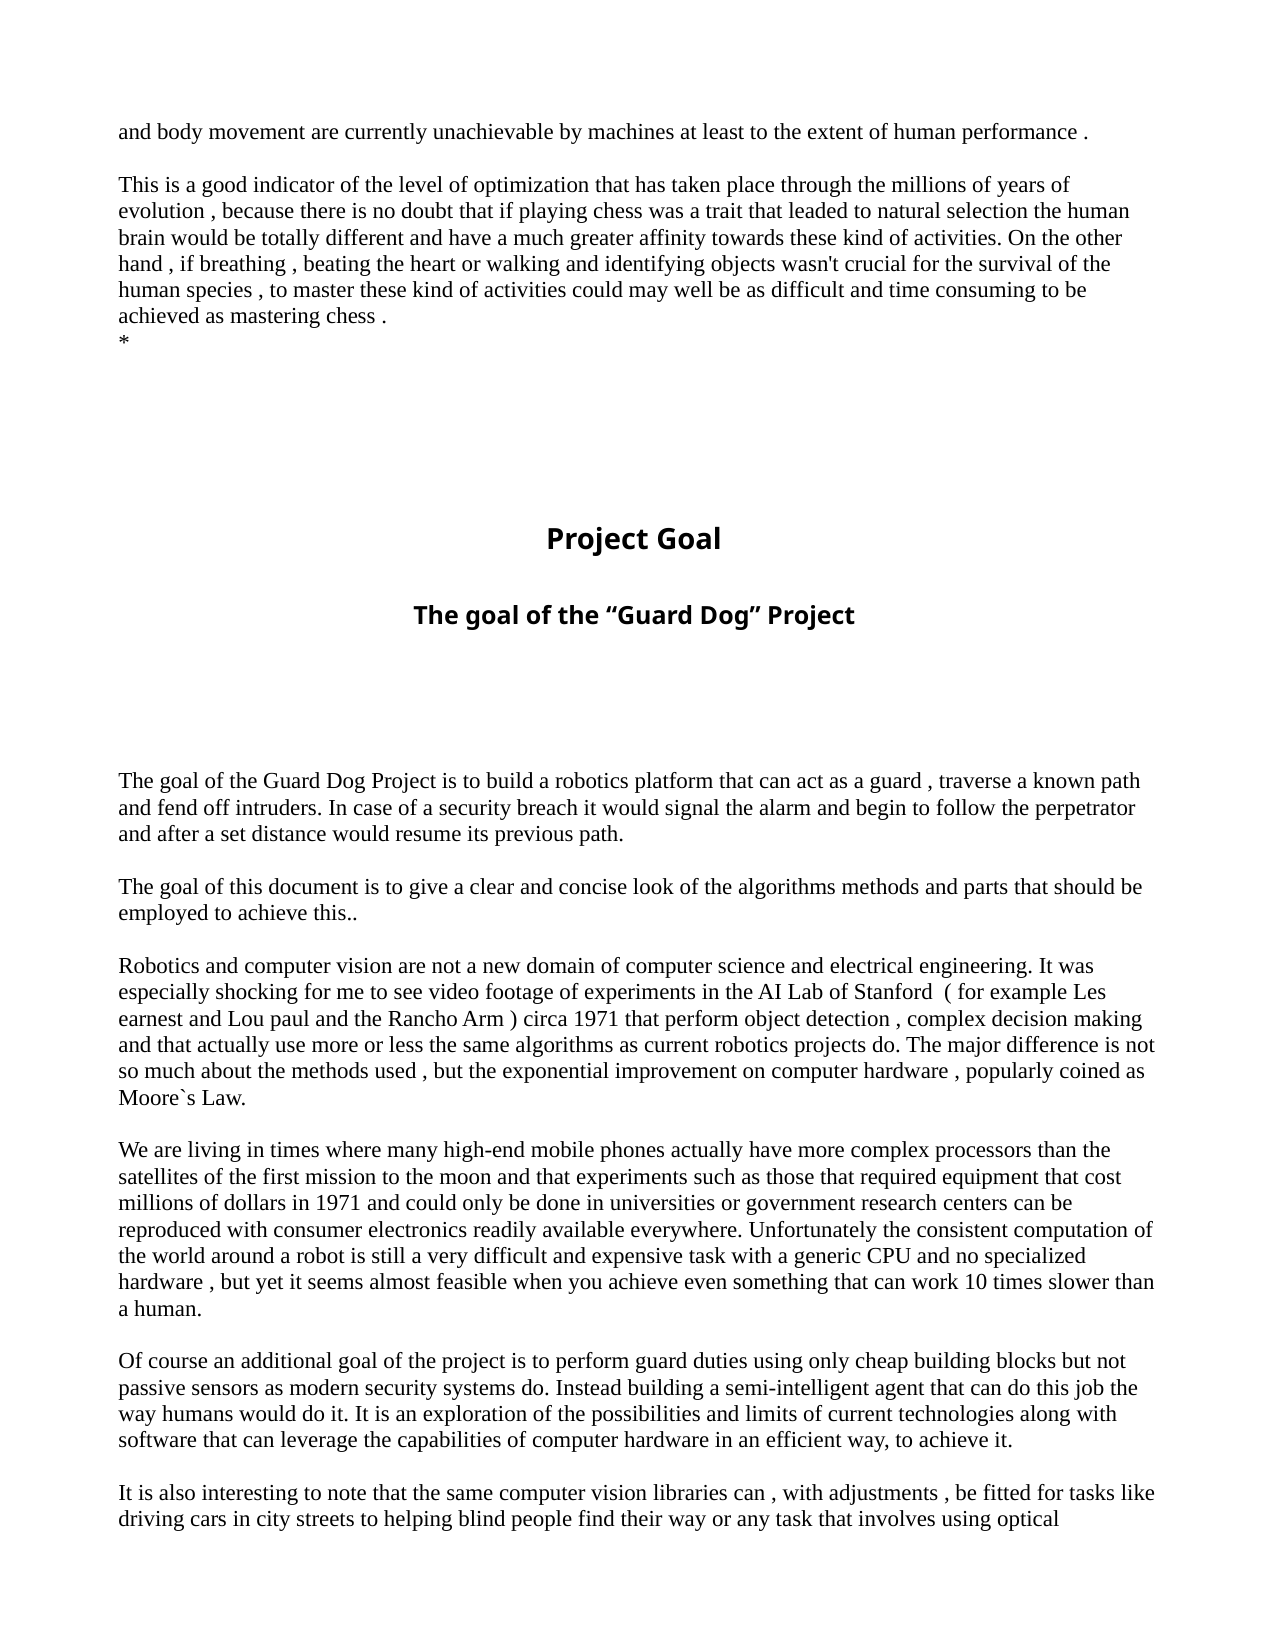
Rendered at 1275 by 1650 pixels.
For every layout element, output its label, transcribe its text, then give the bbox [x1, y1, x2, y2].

text Of course an additional goal of the project is to perform guard duties using only cheap building blocks but not passive sensors as modern security systems do. Instead building a semi-intelligent agent that can do this job the way humans would do it. It is an exploration of the possibilities and limits of current technologies along with software that can leverage the capabilities of computer hardware in an efficient way, to achieve it. [118, 1347, 1157, 1453]
text The goal of the Guard Dog Project is to build a robotics platform that can act as a guard , traverse a known path and fend off intruders. In case of a security breach it would signal the alarm and begin to follow the perpetrator and after a set distance would resume its previous path. [118, 768, 1157, 847]
text Robotics and computer vision are not a new domain of computer science and electrical engineering. It was especially shocking for me to see video footage of experiments in the AI Lab of Stanford ( for example Les earnest and Lou paul and the Rancho Arm ) circa 1971 that perform object detection , complex decision making and that actually use more or less the same algorithms as current robotics projects do. The major difference is not so much about the methods used , but the exponential improvement on computer hardware , popularly coined as Moore`s Law. [118, 952, 1157, 1110]
text This is a good indicator of the level of optimization that has taken place through the millions of years of evolution , because there is no doubt that if playing chess was a trait that leaded to natural selection the human brain would be totally different and have a much greater affinity towards these kind of activities. On the other hand , if breathing , beating the heart or walking and identifying objects wasn't crucial for the survival of the human species , to master these kind of activities could may well be as difficult and time consuming to be achieved as mastering chess . [118, 171, 1157, 329]
text Project Goal [118, 518, 1157, 558]
text * [118, 329, 1157, 355]
text We are living in times where many high-end mobile phones actually have more complex processors than the satellites of the first mission to the moon and that experiments such as those that required equipment that cost millions of dollars in 1971 and could only be done in universities or government research centers can be reproduced with consumer electronics readily available everywhere. Unfortunately the consistent computation of the world around a robot is still a very difficult and expensive task with a generic CPU and no specialized hardware , but yet it seems almost feasible when you achieve even something that can work 10 times slower than a human. [118, 1137, 1157, 1321]
text and body movement are currently unachievable by machines at least to the extent of human performance . [118, 118, 1157, 144]
text The goal of this document is to give a clear and concise look of the algorithms methods and parts that should be employed to achieve this.. [118, 873, 1157, 926]
text The goal of the “Guard Dog” Project [118, 597, 1157, 631]
text It is also interesting to note that the same computer vision libraries can , with adjustments , be fitted for tasks like driving cars in city streets to helping blind people find their way or any task that involves using optical [118, 1479, 1157, 1532]
